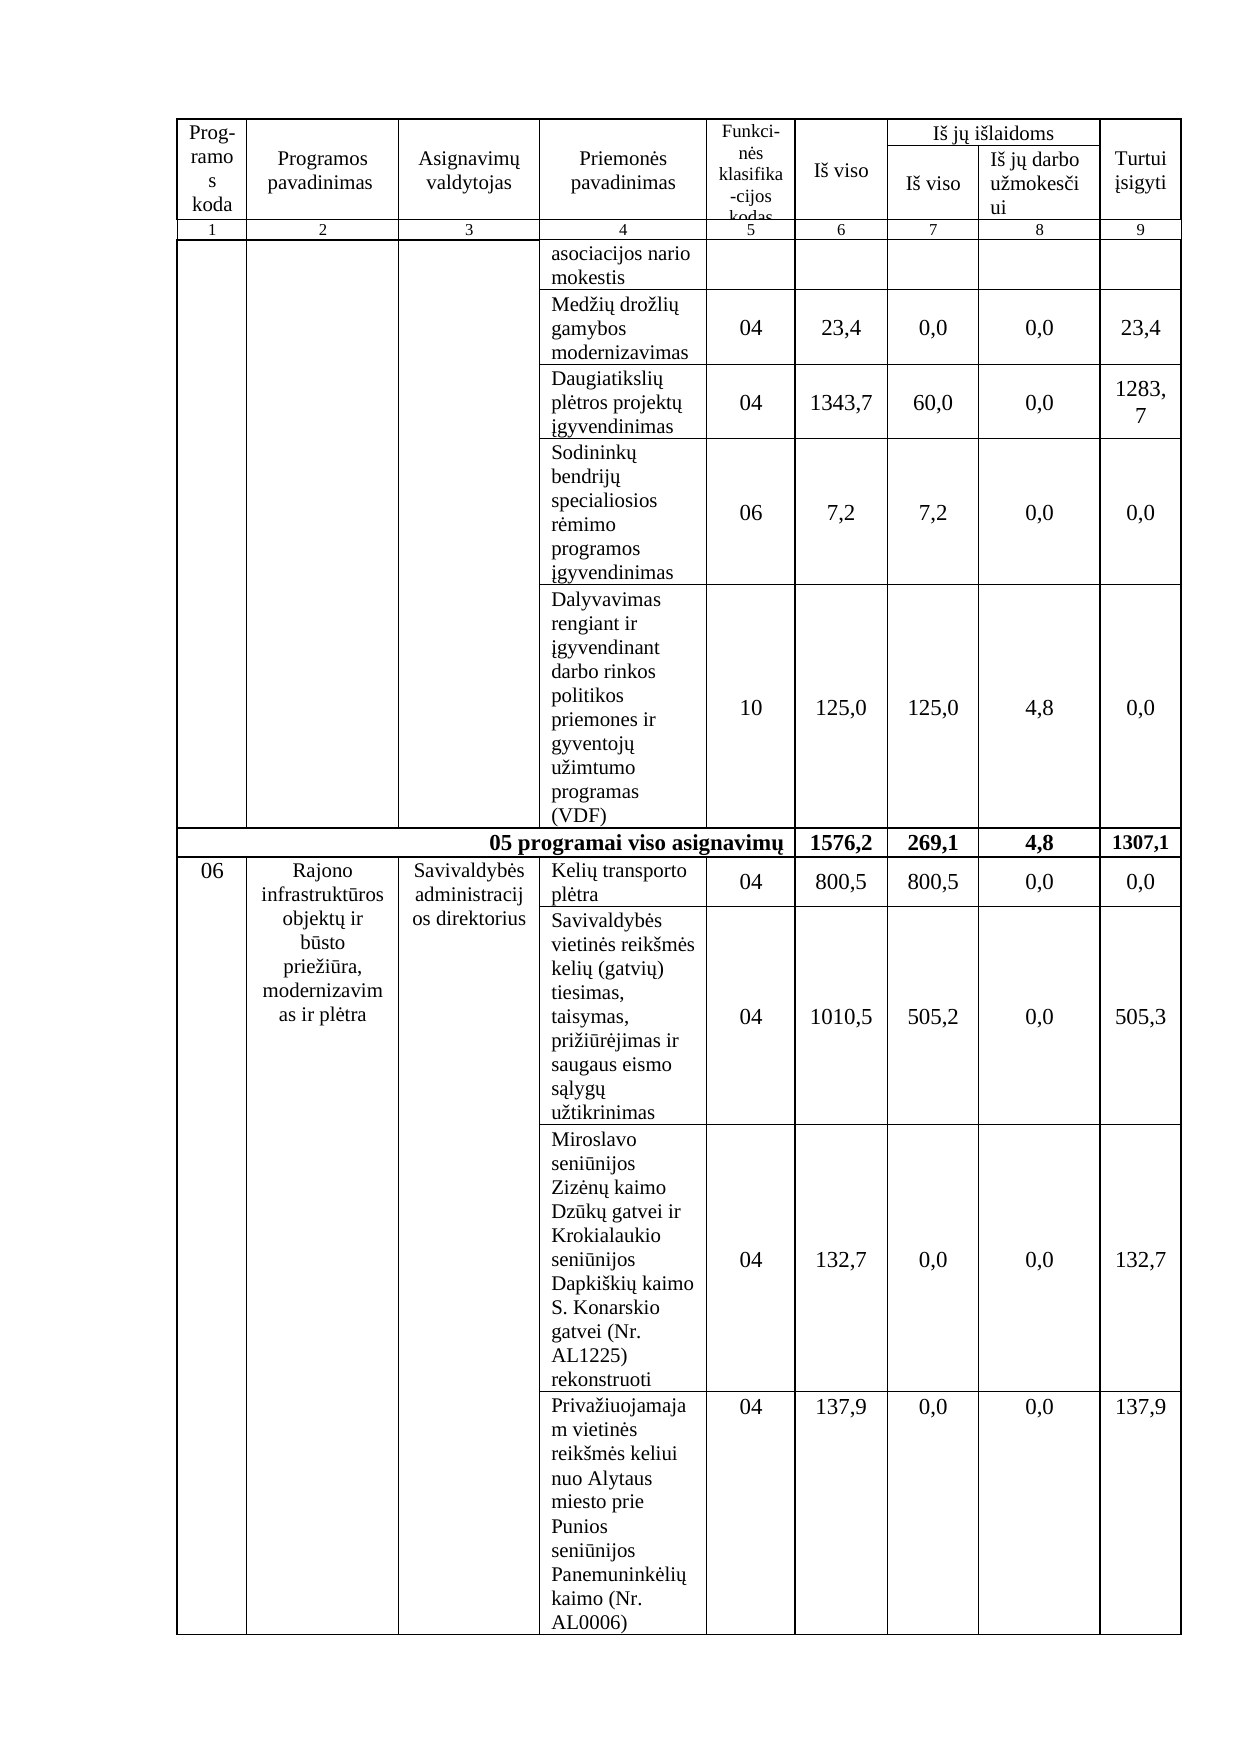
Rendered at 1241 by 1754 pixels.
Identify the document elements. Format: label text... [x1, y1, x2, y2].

table_cell 2 [247, 220, 398, 239]
table_cell [796, 240, 887, 289]
table_cell Sodininkų bendrijų specialiosios rėmimo programos įgyvendinimas [540, 439, 706, 584]
table_header Funkci-nės klasifika-cijos kodas [707, 120, 794, 219]
table_cell Iš viso [888, 146, 978, 219]
table_header Turtui įsigyti [1101, 120, 1180, 219]
table_cell 132,7 [796, 1125, 887, 1391]
table_cell asociacijos nario mokestis [540, 240, 706, 289]
table_cell [247, 241, 398, 827]
table_cell Dalyvavimas rengiant ir įgyvendinant darbo rinkos politikos priemones ir gyventojų užimtumo programas (VDF) [540, 585, 706, 827]
table_cell 0,0 [979, 365, 1099, 438]
table_cell 4,8 [979, 829, 1099, 856]
table_cell 0,0 [979, 907, 1099, 1124]
table_cell 0,0 [888, 1125, 978, 1391]
table_header Prog-ramos kodas [178, 120, 246, 219]
table_cell 1307,1 [1101, 829, 1180, 856]
table_cell 0,0 [888, 1392, 978, 1634]
table_cell 1283,7 [1101, 365, 1180, 438]
table_cell 800,5 [888, 858, 978, 906]
table_cell 04 [707, 290, 794, 364]
table_cell 04 [707, 1125, 794, 1391]
table_cell 137,9 [796, 1392, 887, 1634]
table_cell 125,0 [796, 585, 887, 827]
table_cell 0,0 [979, 858, 1099, 906]
table_cell Savivaldybės administracijos direktorius [399, 858, 539, 1634]
table_cell [1101, 240, 1180, 289]
table_cell 137,9 [1101, 1392, 1180, 1634]
table_cell 9 [1101, 220, 1181, 239]
table_cell 3 [399, 220, 539, 239]
table_cell 1 [178, 220, 246, 239]
table_cell 06 [707, 439, 794, 584]
table_cell 8 [979, 220, 1099, 239]
table_cell 132,7 [1101, 1125, 1180, 1391]
table_cell 04 [707, 365, 794, 438]
table_cell Daugiatikslių plėtros projektų įgyvendinimas [540, 365, 706, 438]
table_cell 7,2 [888, 439, 978, 584]
table_cell 0,0 [1101, 585, 1180, 827]
table_cell 0,0 [979, 290, 1099, 364]
table_cell Rajono infrastruktūros objektų ir būsto priežiūra, modernizavimas ir plėtra [247, 858, 398, 1634]
table_cell 1343,7 [796, 365, 887, 438]
table_cell [979, 240, 1099, 289]
table_cell 23,4 [796, 290, 887, 364]
table_header Iš viso [796, 120, 887, 219]
table_cell 5 [707, 220, 794, 239]
table_cell 4 [540, 220, 706, 239]
table_cell 505,3 [1101, 907, 1180, 1124]
table_cell Miroslavo seniūnijos Zizėnų kaimo Dzūkų gatvei ir Krokialaukio seniūnijos Dapkiškių kaimo S. Konarskio gatvei (Nr. AL1225) rekonstruoti [540, 1125, 706, 1391]
table_cell 10 [707, 585, 794, 827]
table_cell 269,1 [888, 829, 978, 856]
table_cell 505,2 [888, 907, 978, 1124]
table_cell 800,5 [796, 858, 887, 906]
table_cell 7,2 [796, 439, 887, 584]
table_cell 1576,2 [796, 829, 887, 856]
table_cell 0,0 [979, 1125, 1099, 1391]
table_cell 05 programai viso asignavimų [178, 829, 794, 856]
table_cell 4,8 [979, 585, 1099, 827]
table_cell [178, 241, 246, 827]
table_cell 6 [796, 220, 887, 239]
table_cell 23,4 [1101, 290, 1180, 364]
table_cell 0,0 [979, 439, 1099, 584]
table_cell 04 [707, 907, 794, 1124]
table_cell 04 [707, 858, 794, 906]
table_cell 0,0 [1101, 858, 1180, 906]
table_cell [888, 240, 978, 289]
table_cell Iš jų darbo užmokesčiui [979, 146, 1099, 219]
table_cell 60,0 [888, 365, 978, 438]
table_cell [399, 241, 539, 827]
table_cell Kelių transporto plėtra [540, 858, 706, 906]
table_cell 0,0 [888, 290, 978, 364]
table_cell 0,0 [979, 1392, 1099, 1634]
table_header Iš jų išlaidoms [888, 120, 1099, 145]
table_cell Medžių drožlių gamybos modernizavimas [540, 290, 706, 364]
table_cell 125,0 [888, 585, 978, 827]
table_header Priemonės pavadinimas [540, 120, 706, 219]
table_header Asignavimų valdytojas [399, 120, 539, 219]
table_cell 04 [707, 1392, 794, 1634]
table_cell Privažiuojamajam vietinės reikšmės keliui nuo Alytaus miesto prie Punios seniūnijos Panemuninkėlių kaimo (Nr. AL0006) [540, 1392, 706, 1634]
table_cell 1010,5 [796, 907, 887, 1124]
table_cell 06 [178, 858, 246, 1634]
table_cell [707, 240, 794, 289]
table_cell 0,0 [1101, 439, 1180, 584]
table_cell 7 [888, 220, 978, 239]
table_cell Savivaldybės vietinės reikšmės kelių (gatvių) tiesimas, taisymas, prižiūrėjimas ir saugaus eismo sąlygų užtikrinimas [540, 907, 706, 1124]
table_header Programos pavadinimas [247, 120, 398, 219]
